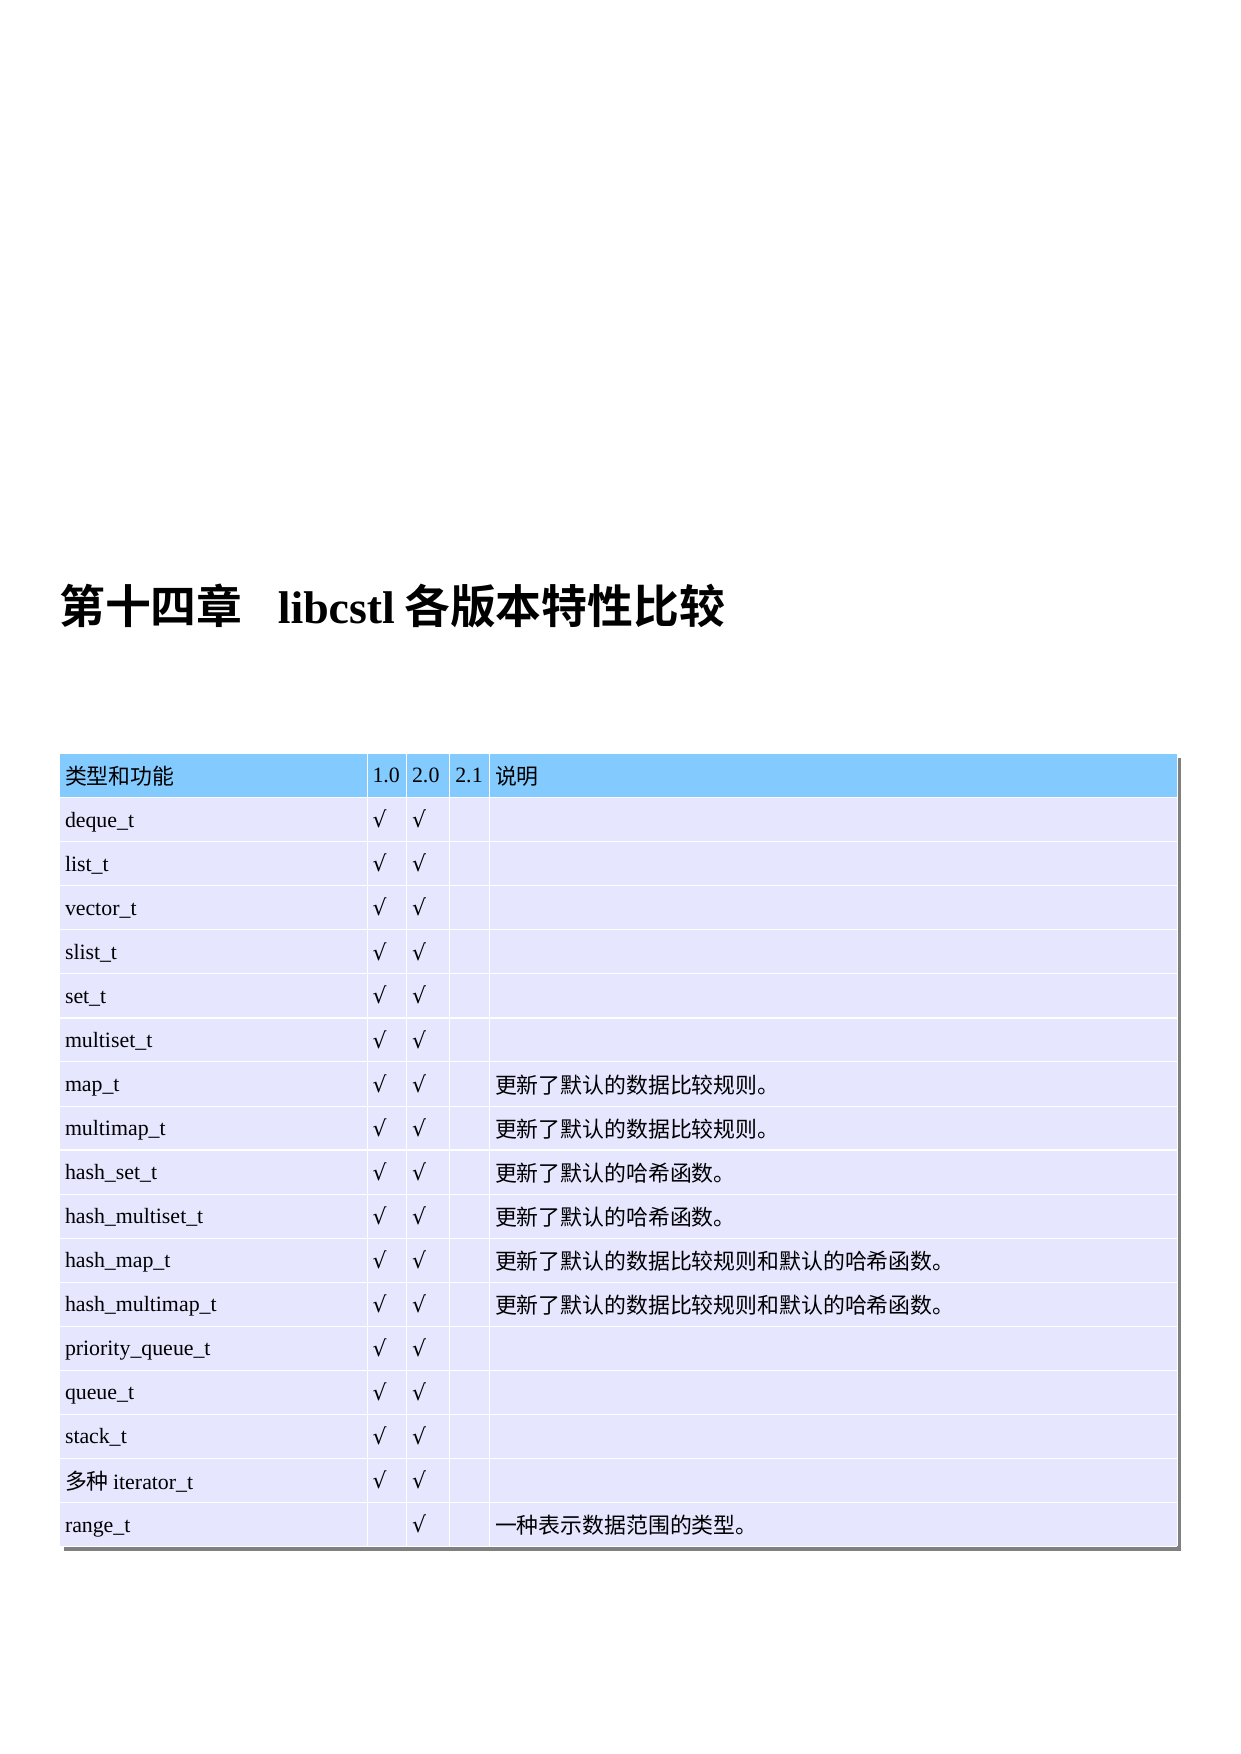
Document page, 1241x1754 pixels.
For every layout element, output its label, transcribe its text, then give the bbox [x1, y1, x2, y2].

table_cell √ [368, 1062, 406, 1106]
table_cell [490, 842, 1177, 885]
subtitle libcstl各版本特性比较 [59, 555, 1181, 652]
table_cell range_t [60, 1503, 367, 1546]
table_cell [450, 1107, 489, 1149]
table_cell [450, 1283, 489, 1326]
table_cell √ [407, 1239, 449, 1282]
table_cell √ [368, 886, 406, 929]
table_cell √ [368, 1415, 406, 1458]
table_cell 更新了默认的哈希函数。 [490, 1151, 1177, 1194]
table_cell [450, 798, 489, 841]
table_cell √ [407, 798, 449, 841]
table_cell √ [407, 1283, 449, 1326]
table_header 1.0 [368, 754, 406, 797]
table_cell [450, 1239, 489, 1282]
table_cell hash_multimap_t [60, 1283, 367, 1326]
table_cell [490, 1371, 1177, 1414]
table_cell queue_t [60, 1371, 367, 1414]
table_cell [450, 1371, 489, 1414]
table_cell [450, 974, 489, 1017]
table_cell 多种iterator_t [60, 1459, 367, 1502]
table_cell 更新了默认的数据比较规则和默认的哈希函数。 [490, 1283, 1177, 1326]
table_cell [450, 1459, 489, 1502]
table_cell [490, 1327, 1177, 1370]
table_cell 更新了默认的数据比较规则。 [490, 1062, 1177, 1106]
table_cell √ [368, 1107, 406, 1149]
table_cell multimap_t [60, 1107, 367, 1149]
table_cell √ [368, 1459, 406, 1502]
table_cell √ [407, 1415, 449, 1458]
table_cell √ [407, 1151, 449, 1194]
table_header 2.0 [407, 754, 449, 797]
table_cell √ [368, 842, 406, 885]
table_cell √ [368, 930, 406, 973]
table_cell √ [368, 1239, 406, 1282]
table_cell √ [368, 1283, 406, 1326]
table_cell √ [407, 842, 449, 885]
table_cell √ [407, 1195, 449, 1238]
table_cell [450, 842, 489, 885]
table_cell √ [407, 1503, 449, 1546]
table_cell √ [368, 1195, 406, 1238]
table_cell [450, 930, 489, 973]
table_cell [450, 1019, 489, 1061]
table_cell √ [407, 1371, 449, 1414]
table_cell [490, 886, 1177, 929]
table_header 2.1 [450, 754, 489, 797]
table_cell √ [407, 1459, 449, 1502]
table_cell [490, 1019, 1177, 1061]
table_cell [490, 974, 1177, 1017]
table_cell √ [407, 886, 449, 929]
table_cell hash_multiset_t [60, 1195, 367, 1238]
table_cell priority_queue_t [60, 1327, 367, 1370]
table_cell list_t [60, 842, 367, 885]
table_cell √ [407, 930, 449, 973]
table_cell √ [407, 1327, 449, 1370]
table_cell [490, 798, 1177, 841]
table_cell √ [368, 1371, 406, 1414]
table_cell √ [368, 1327, 406, 1370]
table_cell √ [407, 1107, 449, 1149]
table_cell √ [368, 798, 406, 841]
table_cell 更新了默认的数据比较规则。 [490, 1107, 1177, 1149]
table_cell √ [368, 1019, 406, 1061]
table_cell hash_map_t [60, 1239, 367, 1282]
table_cell [450, 1327, 489, 1370]
table_cell 一种表示数据范围的类型。 [490, 1503, 1177, 1546]
table_cell [490, 1459, 1177, 1502]
table_cell √ [407, 1019, 449, 1061]
table_cell [450, 1195, 489, 1238]
table_cell √ [407, 1062, 449, 1106]
table_cell deque_t [60, 798, 367, 841]
table_cell [490, 930, 1177, 973]
table_cell [490, 1415, 1177, 1458]
table_cell map_t [60, 1062, 367, 1106]
table_cell set_t [60, 974, 367, 1017]
table_cell [368, 1503, 406, 1546]
table_cell [450, 1062, 489, 1106]
table_cell [450, 886, 489, 929]
table_header 类型和功能 [60, 754, 367, 797]
table_cell √ [368, 1151, 406, 1194]
table_header 说明 [490, 754, 1177, 797]
table_cell multiset_t [60, 1019, 367, 1061]
table_cell [450, 1503, 489, 1546]
table_cell [450, 1415, 489, 1458]
table_cell √ [368, 974, 406, 1017]
table_cell hash_set_t [60, 1151, 367, 1194]
table_cell [450, 1151, 489, 1194]
table_cell stack_t [60, 1415, 367, 1458]
table_cell 更新了默认的哈希函数。 [490, 1195, 1177, 1238]
table_cell slist_t [60, 930, 367, 973]
table_cell vector_t [60, 886, 367, 929]
table_cell 更新了默认的数据比较规则和默认的哈希函数。 [490, 1239, 1177, 1282]
table_cell √ [407, 974, 449, 1017]
